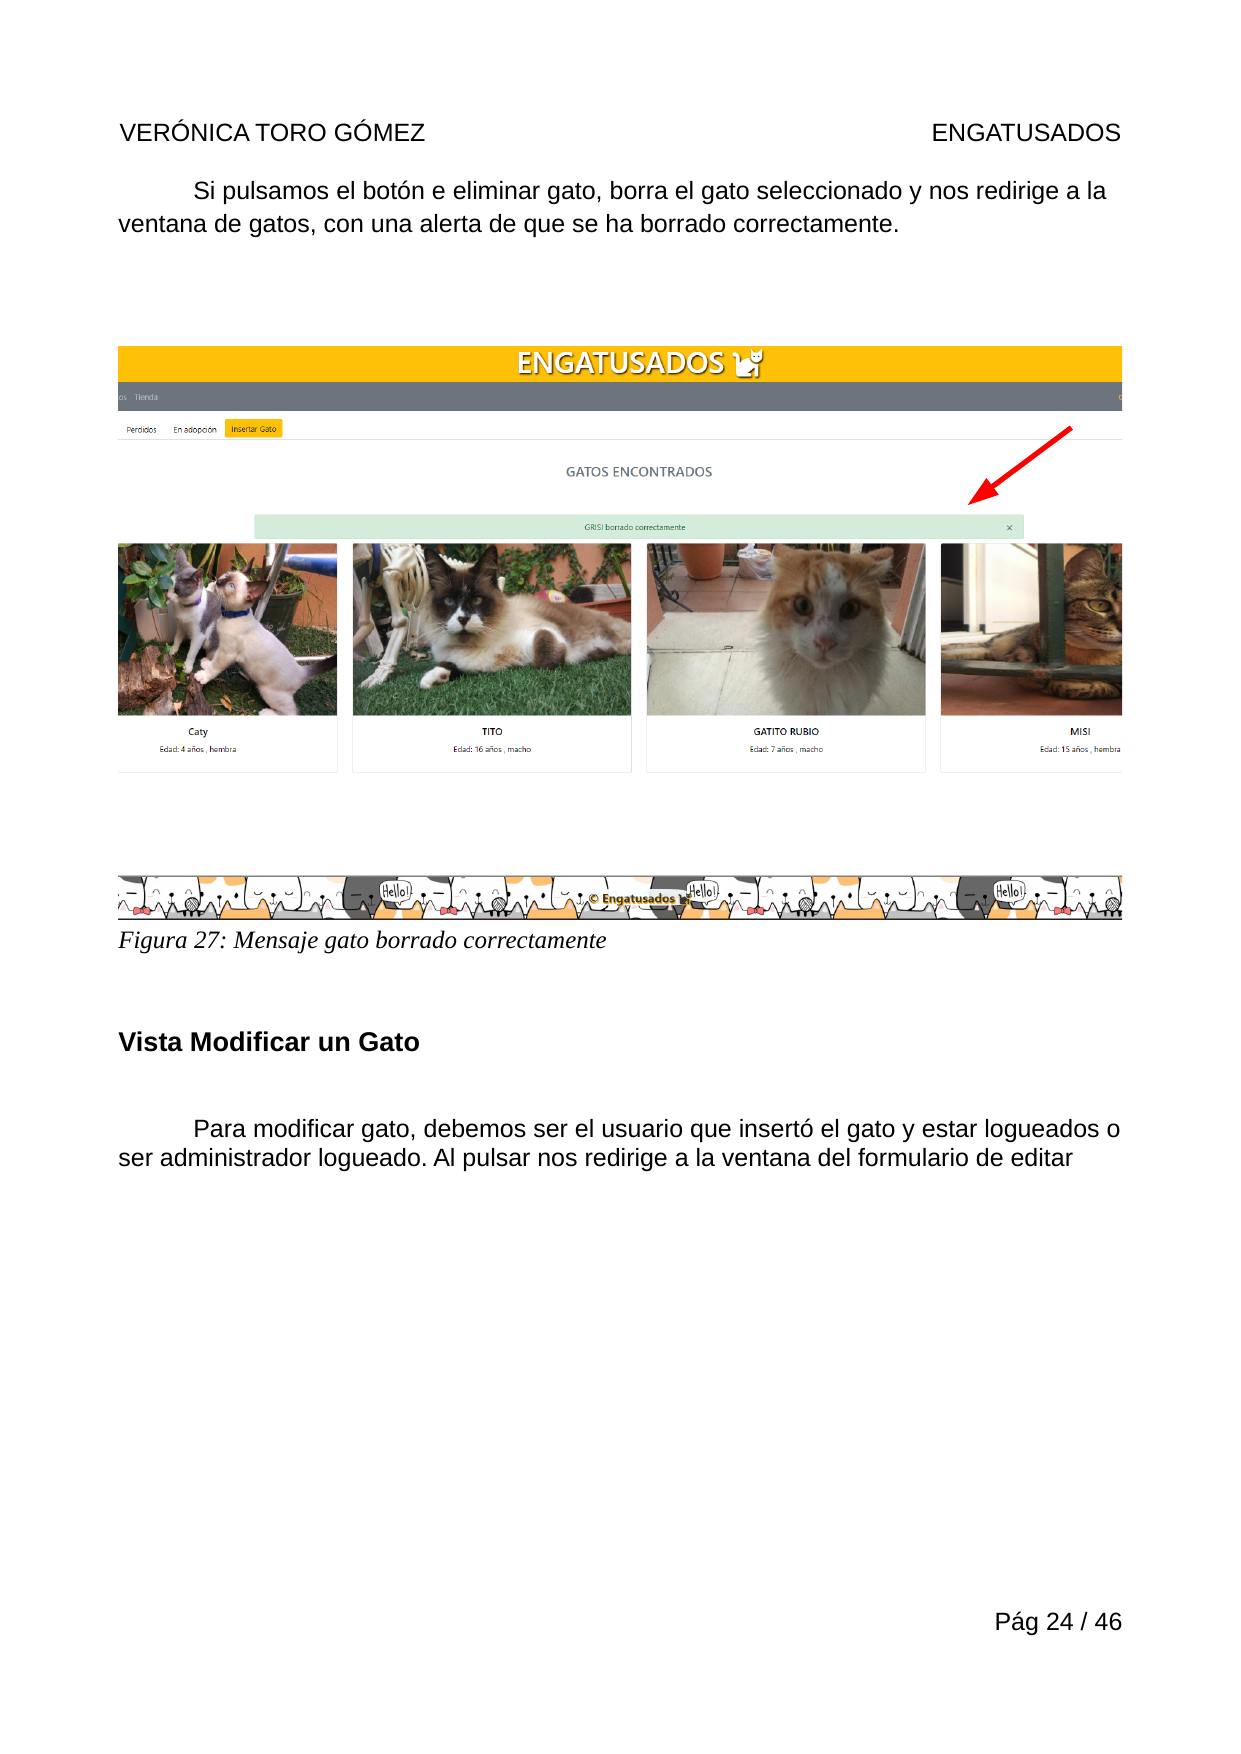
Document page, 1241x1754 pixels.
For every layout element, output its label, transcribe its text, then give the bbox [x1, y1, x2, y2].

picture [118, 346, 1123, 920]
subtitle Vista Modificar un Gato [118, 1026, 1122, 1058]
text Si pulsamos el botón e eliminar gato, borra el gato seleccionado y nos redirige a la ventana de gatos, con una alerta de que se ha borrado correctamente. [118, 176, 1122, 238]
text Para modificar gato, debemos ser el usuario que insertó el gato y estar logueados o ser administrador logueado. Al pulsar nos redirige a la ventana del formulario de editar [118, 1114, 1122, 1172]
text Figura 27: Mensaje gato borrado correctamente [118, 920, 1122, 954]
